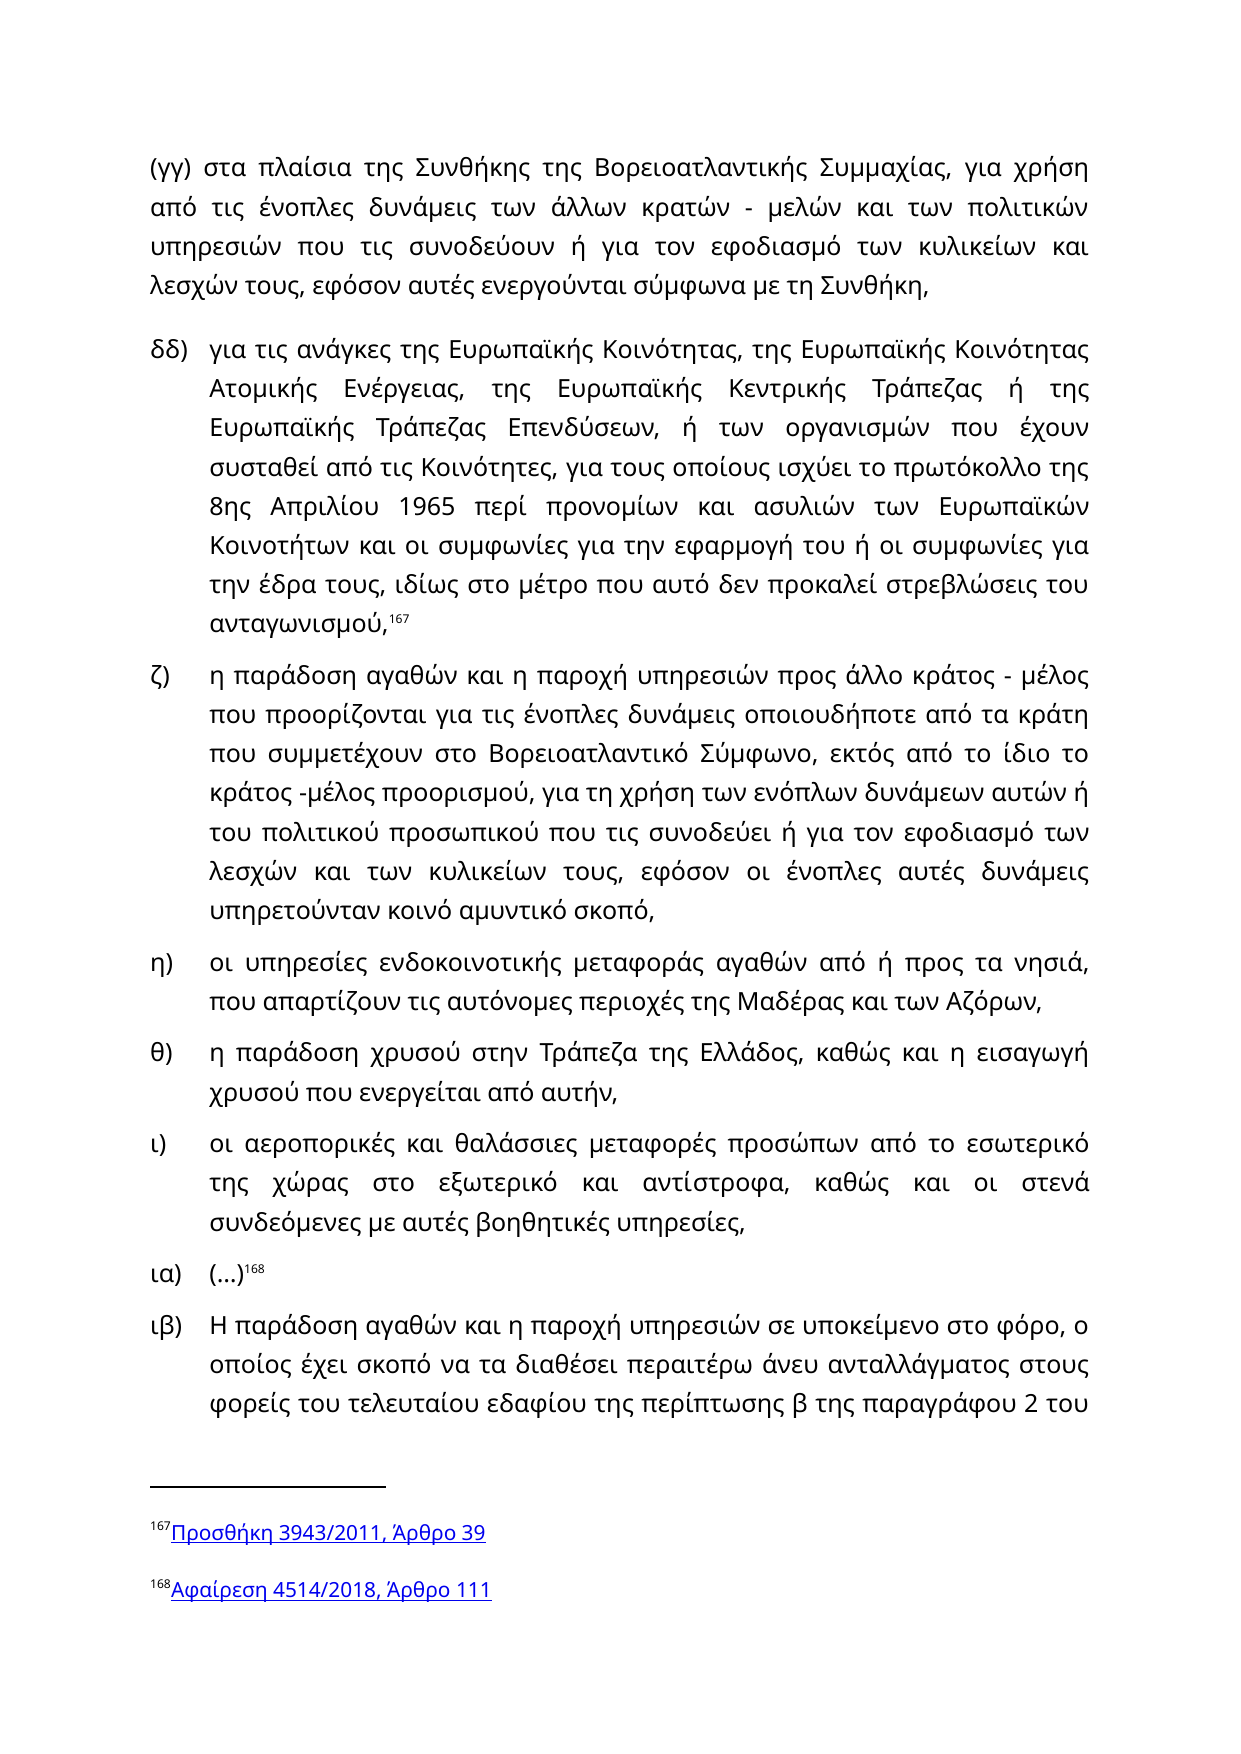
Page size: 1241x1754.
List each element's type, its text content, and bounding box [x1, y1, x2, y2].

text Αφαίρεση 4514/2018, Άρθρο 111 [150, 1576, 1090, 1604]
list θ) η παράδοση χρυσού στην Τράπεζα της Ελλάδος, καθώς και η εισαγωγή χρυσού που ενεργείται από αυτήν, [150, 1035, 1090, 1108]
list ζ) η παράδοση αγαθών και η παροχή υπηρεσιών προς άλλο κράτος - μέλος που προορίζονται για τις ένοπλες δυνάμεις οποιουδήποτε από τα κράτη που συμμετέχουν στο Βορειοατλαντικό Σύμφωνο, εκτός από το ίδιο το κράτος -μέλος προορισμού, για τη χρήση των ενόπλων δυνάμεων αυτών ή του πολιτικού προσωπικού που τις συνοδεύει ή για τον εφοδιασμό των λεσχών και των κυλικείων τους, εφόσον οι ένοπλες αυτές δυνάμεις υπηρετούνταν κοινό αμυντικό σκοπό, [150, 657, 1090, 927]
list ιβ) Η παράδοση αγαθών και η παροχή υπηρεσιών σε υποκείμενο στο φόρο, ο οποίος έχει σκοπό να τα διαθέσει περαιτέρω άνευ ανταλλάγματος στους φορείς του τελευταίου εδαφίου της περίπτωσης β της παραγράφου 2 του [150, 1307, 1090, 1420]
list δδ) για τις ανάγκες της Ευρωπαϊκής Κοινότητας, της Ευρωπαϊκής Κοινότητας Ατομικής Ενέργειας, της Ευρωπαϊκής Κεντρικής Τράπεζας ή της Ευρωπαϊκής Τράπεζας Επενδύσεων, ή των οργανισμών που έχουν συσταθεί από τις Κοινότητες, για τους οποίους ισχύει το πρωτόκολλο της 8ης Απριλίου 1965 περί προνομίων και ασυλιών των Ευρωπαϊκών Κοινοτήτων και οι συμφωνίες για την εφαρμογή του ή οι συμφωνίες για την έδρα τους, ιδίως στο μέτρο που αυτό δεν προκαλεί στρεβλώσεις του ανταγωνισμού, [150, 332, 1090, 640]
list ια) (…) [150, 1256, 1090, 1290]
list ι) οι αεροπορικές και θαλάσσιες μεταφορές προσώπων από το εσωτερικό της χώρας στο εξωτερικό και αντί­στροφα, καθώς και οι στενά συνδεόμενες με αυτές βοηθητικές υπηρεσίες, [150, 1126, 1090, 1238]
text (γγ) στα πλαίσια της Συνθήκης της Βορειοατλαντικής Συμμαχίας, για χρήση από τις ένοπλες δυνάμεις των άλλων κρατών - μελών και των πολιτικών υπηρεσιών που τις συνοδεύουν ή για τον εφοδιασμό των κυλικείων και λεσχών τους, εφόσον αυτές ενεργούνται σύμφωνα με τη Συνθήκη, [150, 150, 1090, 302]
list η) οι υπηρεσίες ενδοκοινοτικής μεταφοράς αγαθών από ή προς τα νησιά, που απαρτίζουν τις αυτόνομες περιοχές της Μαδέρας και των Αζόρων, [150, 944, 1090, 1017]
text Προσθήκη 3943/2011, Άρθρο 39 [150, 1518, 1090, 1546]
